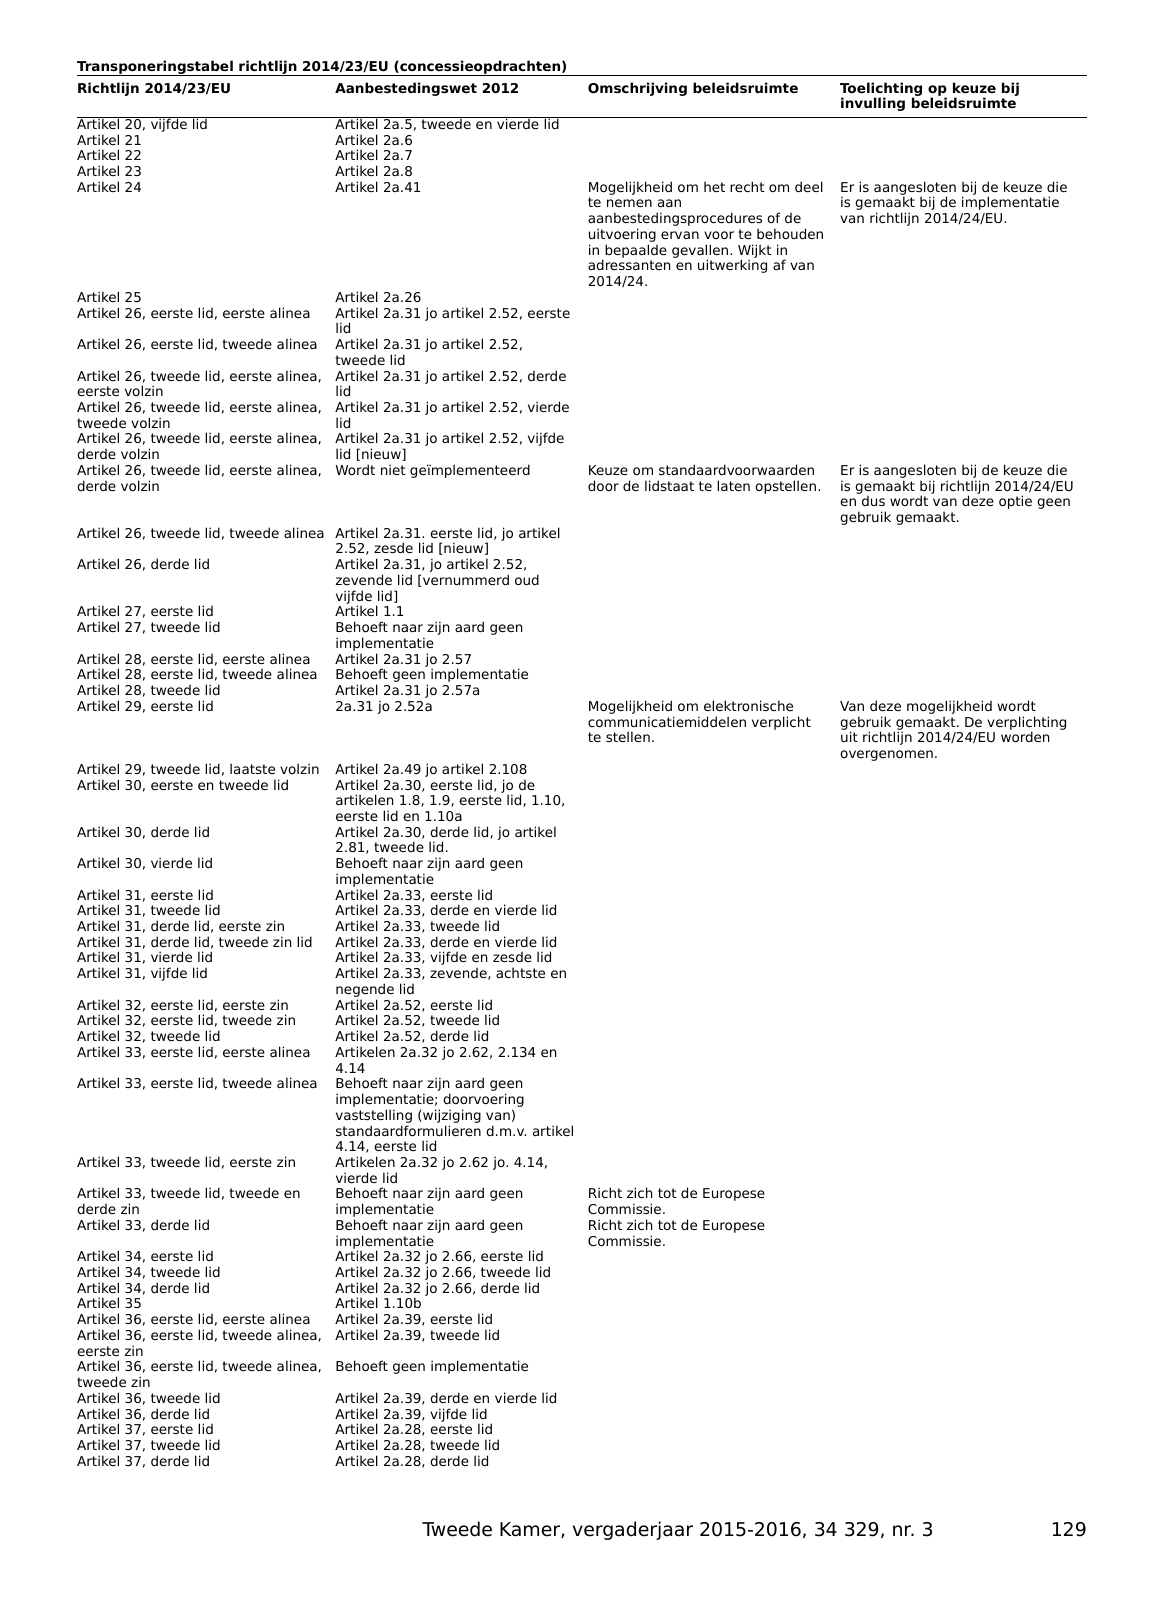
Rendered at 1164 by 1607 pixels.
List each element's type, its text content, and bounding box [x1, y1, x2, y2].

table_cell Artikel 2a.52, tweede lid [329, 1013, 582, 1029]
table_cell [834, 620, 1087, 651]
table_cell [834, 431, 1087, 463]
table_cell Behoeft naar zijn aard geen implementatie [329, 1218, 582, 1249]
table_cell [834, 1013, 1087, 1029]
table_cell Artikel 2a.28, derde lid [329, 1454, 582, 1469]
table_cell [834, 305, 1087, 337]
table_cell [834, 651, 1087, 667]
table_cell [834, 1029, 1087, 1045]
table_cell Artikel 29, eerste lid [77, 699, 329, 762]
table_cell [582, 1422, 834, 1438]
table_cell Artikel 28, eerste lid, tweede alinea [77, 667, 329, 683]
table_cell [582, 1391, 834, 1406]
table_cell [582, 1029, 834, 1045]
table_cell [582, 400, 834, 431]
table_cell Artikel 2a.28, eerste lid [329, 1422, 582, 1438]
table_cell [582, 337, 834, 368]
table_cell Artikel 32, eerste lid, tweede zin [77, 1013, 329, 1029]
table_cell Artikel 34, eerste lid [77, 1249, 329, 1265]
table_cell Behoeft naar zijn aard geen implementatie [329, 856, 582, 887]
table_cell Artikel 2a.41 [329, 180, 582, 290]
table_cell Artikelen 2a.32 jo 2.62, 2.134 en 4.14 [329, 1045, 582, 1076]
table_cell Artikel 27, tweede lid [77, 620, 329, 651]
table_cell [834, 1155, 1087, 1186]
table_cell Artikel 31, derde lid, eerste zin [77, 919, 329, 934]
table_cell Artikel 26, eerste lid, tweede alinea [77, 337, 329, 368]
table_cell Behoeft geen implementatie [329, 667, 582, 683]
table_cell [834, 777, 1087, 824]
table_cell [834, 1281, 1087, 1296]
table_cell [834, 856, 1087, 887]
table_cell Artikel 2a.52, eerste lid [329, 998, 582, 1013]
table_cell Artikel 36, eerste lid, tweede alinea, eerste zin [77, 1328, 329, 1359]
table_cell [582, 1013, 834, 1029]
table_cell Artikel 2a.39, eerste lid [329, 1312, 582, 1328]
table_cell Artikel 26, eerste lid, eerste alinea [77, 305, 329, 337]
table_cell [582, 856, 834, 887]
table_cell Artikel 30, eerste en tweede lid [77, 777, 329, 824]
table_cell [582, 683, 834, 699]
table_cell Artikel 20, vijfde lid [77, 118, 329, 132]
table_cell Artikel 25 [77, 290, 329, 305]
table_cell Artikel 33, eerste lid, eerste alinea [77, 1045, 329, 1076]
table_cell [582, 1265, 834, 1281]
table_cell Artikel 31, vijfde lid [77, 966, 329, 997]
table_cell [582, 1454, 834, 1469]
table_cell [834, 1312, 1087, 1328]
table_cell Behoeft naar zijn aard geen implementatie [329, 620, 582, 651]
table_cell [582, 1296, 834, 1312]
table_cell [834, 1076, 1087, 1155]
table_cell Behoeft naar zijn aard geen implementatie [329, 1186, 582, 1218]
table_cell [582, 557, 834, 604]
table_cell [834, 919, 1087, 934]
table_cell Artikel 37, tweede lid [77, 1438, 329, 1454]
table_cell Artikel 33, tweede lid, tweede en derde zin [77, 1186, 329, 1218]
table_cell Omschrijving beleidsruimte [582, 76, 834, 117]
table_cell [834, 1422, 1087, 1438]
table_cell [582, 1359, 834, 1391]
table_cell Artikel 2a.26 [329, 290, 582, 305]
table_cell Artikel 2a.8 [329, 164, 582, 179]
table_cell Richtlijn 2014/23/EU [77, 76, 329, 117]
table_cell Artikel 33, derde lid [77, 1218, 329, 1249]
table_cell Artikel 36, derde lid [77, 1406, 329, 1422]
table_cell [582, 950, 834, 966]
table_cell Artikel 2a.39, tweede lid [329, 1328, 582, 1359]
table_cell Artikel 33, eerste lid, tweede alinea [77, 1076, 329, 1155]
table_cell [834, 1406, 1087, 1422]
table_cell Artikel 2a.30, derde lid, jo artikel 2.81, tweede lid. [329, 825, 582, 856]
table_cell [582, 825, 834, 856]
table_cell Artikel 2a.49 jo artikel 2.108 [329, 762, 582, 777]
table_cell Artikel 31, derde lid, tweede zin lid [77, 935, 329, 950]
table_cell [834, 1045, 1087, 1076]
table_cell [582, 667, 834, 683]
table_cell [834, 1296, 1087, 1312]
table_cell Behoeft geen implementatie [329, 1359, 582, 1391]
table_cell Behoeft naar zijn aard geen implementatie; doorvoering vaststelling (wijziging van) standaardformulieren d.m.v. artikel 4.14, eerste lid [329, 1076, 582, 1155]
table_cell Artikel 2a.28, tweede lid [329, 1438, 582, 1454]
table_cell Artikel 31, vierde lid [77, 950, 329, 966]
table_cell Artikel 1.1 [329, 604, 582, 620]
table_cell Artikel 2a.39, derde en vierde lid [329, 1391, 582, 1406]
table_cell [834, 825, 1087, 856]
table_cell [582, 118, 834, 132]
table_cell Er is aangesloten bij de keuze die is gemaakt bij richtlijn 2014/24/EU en dus wordt van deze optie geen gebruik gemaakt. [834, 463, 1087, 526]
table_cell [582, 651, 834, 667]
table_cell Artikel 30, vierde lid [77, 856, 329, 887]
table_cell Artikel 26, tweede lid, eerste alinea, tweede volzin [77, 400, 329, 431]
table_cell [582, 1076, 834, 1155]
table_cell [582, 1438, 834, 1454]
table_cell [582, 133, 834, 148]
table_cell Er is aangesloten bij de keuze die is gemaakt bij de implementatie van richtlijn 2014/24/EU. [834, 180, 1087, 290]
table_cell Artikel 26, tweede lid, tweede alinea [77, 526, 329, 557]
table_cell Artikelen 2a.32 jo 2.62 jo. 4.14, vierde lid [329, 1155, 582, 1186]
table_cell Artikel 23 [77, 164, 329, 179]
table_cell Artikel 2a.32 jo 2.66, tweede lid [329, 1265, 582, 1281]
table_cell Artikel 2a.32 jo 2.66, derde lid [329, 1281, 582, 1296]
table_cell [834, 903, 1087, 919]
table_cell Artikel 2a.31. eerste lid, jo artikel 2.52, zesde lid [nieuw] [329, 526, 582, 557]
table_cell [582, 762, 834, 777]
table_cell Aanbestedingswet 2012 [329, 76, 582, 117]
table_cell Artikel 36, eerste lid, eerste alinea [77, 1312, 329, 1328]
table_cell Artikel 37, derde lid [77, 1454, 329, 1469]
table_cell Artikel 2a.33, zevende, achtste en negende lid [329, 966, 582, 997]
table_cell Artikel 28, tweede lid [77, 683, 329, 699]
table_cell Artikel 2a.39, vijfde lid [329, 1406, 582, 1422]
table_cell Artikel 2a.31 jo artikel 2.52, vijfde lid [nieuw] [329, 431, 582, 463]
table_cell Artikel 2a.7 [329, 148, 582, 164]
table_cell [834, 1218, 1087, 1249]
table_cell Keuze om standaardvoorwaarden door de lidstaat te laten opstellen. [582, 463, 834, 526]
table_cell [834, 1265, 1087, 1281]
table_cell [582, 1249, 834, 1265]
table_cell Artikel 31, tweede lid [77, 903, 329, 919]
table_cell Mogelijkheid om elektronische communicatiemiddelen verplicht te stellen. [582, 699, 834, 762]
table_cell Artikel 26, tweede lid, eerste alinea, derde volzin [77, 463, 329, 526]
table_cell [582, 1045, 834, 1076]
table_header Transponeringstabel richtlijn 2014/23/EU (concessieopdrachten) [77, 59, 1087, 75]
table_cell [834, 950, 1087, 966]
table_cell Artikel 2a.31 jo 2.57 [329, 651, 582, 667]
table_cell Artikel 2a.32 jo 2.66, eerste lid [329, 1249, 582, 1265]
table_cell Artikel 1.10b [329, 1296, 582, 1312]
table_cell [834, 290, 1087, 305]
table_cell Artikel 27, eerste lid [77, 604, 329, 620]
table_cell [582, 1406, 834, 1422]
table_cell [582, 935, 834, 950]
table_cell Artikel 26, tweede lid, eerste alinea, eerste volzin [77, 368, 329, 400]
table_cell Artikel 33, tweede lid, eerste zin [77, 1155, 329, 1186]
table_cell Artikel 24 [77, 180, 329, 290]
table_cell Artikel 2a.33, derde en vierde lid [329, 903, 582, 919]
table_cell [834, 683, 1087, 699]
table_cell [582, 526, 834, 557]
table_cell [582, 290, 834, 305]
table_cell Artikel 29, tweede lid, laatste volzin [77, 762, 329, 777]
table_cell [834, 1359, 1087, 1391]
table_cell [582, 1328, 834, 1359]
table_cell [582, 604, 834, 620]
table_cell Artikel 2a.31 jo artikel 2.52, eerste lid [329, 305, 582, 337]
table_cell [834, 164, 1087, 179]
table_cell [582, 1312, 834, 1328]
table_cell [834, 337, 1087, 368]
table_cell [582, 620, 834, 651]
table_cell [834, 1438, 1087, 1454]
table_cell Artikel 28, eerste lid, eerste alinea [77, 651, 329, 667]
table_cell [834, 148, 1087, 164]
table_cell [834, 118, 1087, 132]
table_cell Artikel 2a.31 jo 2.57a [329, 683, 582, 699]
table_cell [834, 762, 1087, 777]
table_cell [582, 998, 834, 1013]
table_cell Artikel 31, eerste lid [77, 888, 329, 903]
table_cell Artikel 30, derde lid [77, 825, 329, 856]
table_cell [834, 526, 1087, 557]
table_cell Artikel 32, tweede lid [77, 1029, 329, 1045]
table_cell Artikel 2a.31 jo artikel 2.52, tweede lid [329, 337, 582, 368]
table_cell Mogelijkheid om het recht om deel te nemen aan aanbestedingsprocedures of de uitvoering ervan voor te behouden in bepaalde gevallen. Wijkt in adressanten en uitwerking af van 2014/24. [582, 180, 834, 290]
table_cell [834, 998, 1087, 1013]
table_cell Artikel 2a.6 [329, 133, 582, 148]
table_cell Artikel 2a.52, derde lid [329, 1029, 582, 1045]
table_cell [834, 604, 1087, 620]
table_cell [834, 1328, 1087, 1359]
table_cell Artikel 2a.5, tweede en vierde lid [329, 118, 582, 132]
table_cell [834, 400, 1087, 431]
table_cell [834, 667, 1087, 683]
table_cell [582, 148, 834, 164]
table_cell Artikel 32, eerste lid, eerste zin [77, 998, 329, 1013]
table_cell Richt zich tot de Europese Commissie. [582, 1186, 834, 1218]
table_cell [582, 966, 834, 997]
table_cell [834, 368, 1087, 400]
table_cell Artikel 34, derde lid [77, 1281, 329, 1296]
table_cell [834, 133, 1087, 148]
table_cell Artikel 2a.31 jo artikel 2.52, derde lid [329, 368, 582, 400]
table_cell [582, 431, 834, 463]
table_cell Artikel 21 [77, 133, 329, 148]
table_cell Artikel 2a.33, vijfde en zesde lid [329, 950, 582, 966]
table_cell Artikel 34, tweede lid [77, 1265, 329, 1281]
table_cell [582, 305, 834, 337]
table_cell Van deze mogelijkheid wordt gebruik gemaakt. De verplichting uit richtlijn 2014/24/EU worden overgenomen. [834, 699, 1087, 762]
table_cell [582, 888, 834, 903]
table_cell Artikel 35 [77, 1296, 329, 1312]
table_cell [582, 919, 834, 934]
table_cell Artikel 22 [77, 148, 329, 164]
table_cell [582, 164, 834, 179]
table_cell 2a.31 jo 2.52a [329, 699, 582, 762]
table_cell [834, 1454, 1087, 1469]
table_cell [834, 966, 1087, 997]
table_cell Artikel 36, tweede lid [77, 1391, 329, 1406]
table_cell Toelichting op keuze bij invulling beleidsruimte [834, 76, 1087, 117]
table_cell [834, 1186, 1087, 1218]
table_cell [582, 777, 834, 824]
table_cell [834, 557, 1087, 604]
table_cell [834, 888, 1087, 903]
table_cell [834, 935, 1087, 950]
table_cell Artikel 2a.33, eerste lid [329, 888, 582, 903]
table_cell [582, 1281, 834, 1296]
table_cell Artikel 26, tweede lid, eerste alinea, derde volzin [77, 431, 329, 463]
table_cell [582, 368, 834, 400]
table_cell Artikel 2a.33, tweede lid [329, 919, 582, 934]
table_cell [834, 1249, 1087, 1265]
table_cell Artikel 2a.30, eerste lid, jo de artikelen 1.8, 1.9, eerste lid, 1.10, eerste lid en 1.10a [329, 777, 582, 824]
table_cell [582, 903, 834, 919]
table_cell Artikel 36, eerste lid, tweede alinea, tweede zin [77, 1359, 329, 1391]
table_cell Artikel 37, eerste lid [77, 1422, 329, 1438]
table_cell Wordt niet geïmplementeerd [329, 463, 582, 526]
table_cell Artikel 2a.33, derde en vierde lid [329, 935, 582, 950]
table_cell Richt zich tot de Europese Commissie. [582, 1218, 834, 1249]
table_cell Artikel 2a.31, jo artikel 2.52, zevende lid [vernummerd oud vijfde lid] [329, 557, 582, 604]
table_cell [582, 1155, 834, 1186]
table_cell Artikel 2a.31 jo artikel 2.52, vierde lid [329, 400, 582, 431]
table_cell Artikel 26, derde lid [77, 557, 329, 604]
table_cell [834, 1391, 1087, 1406]
